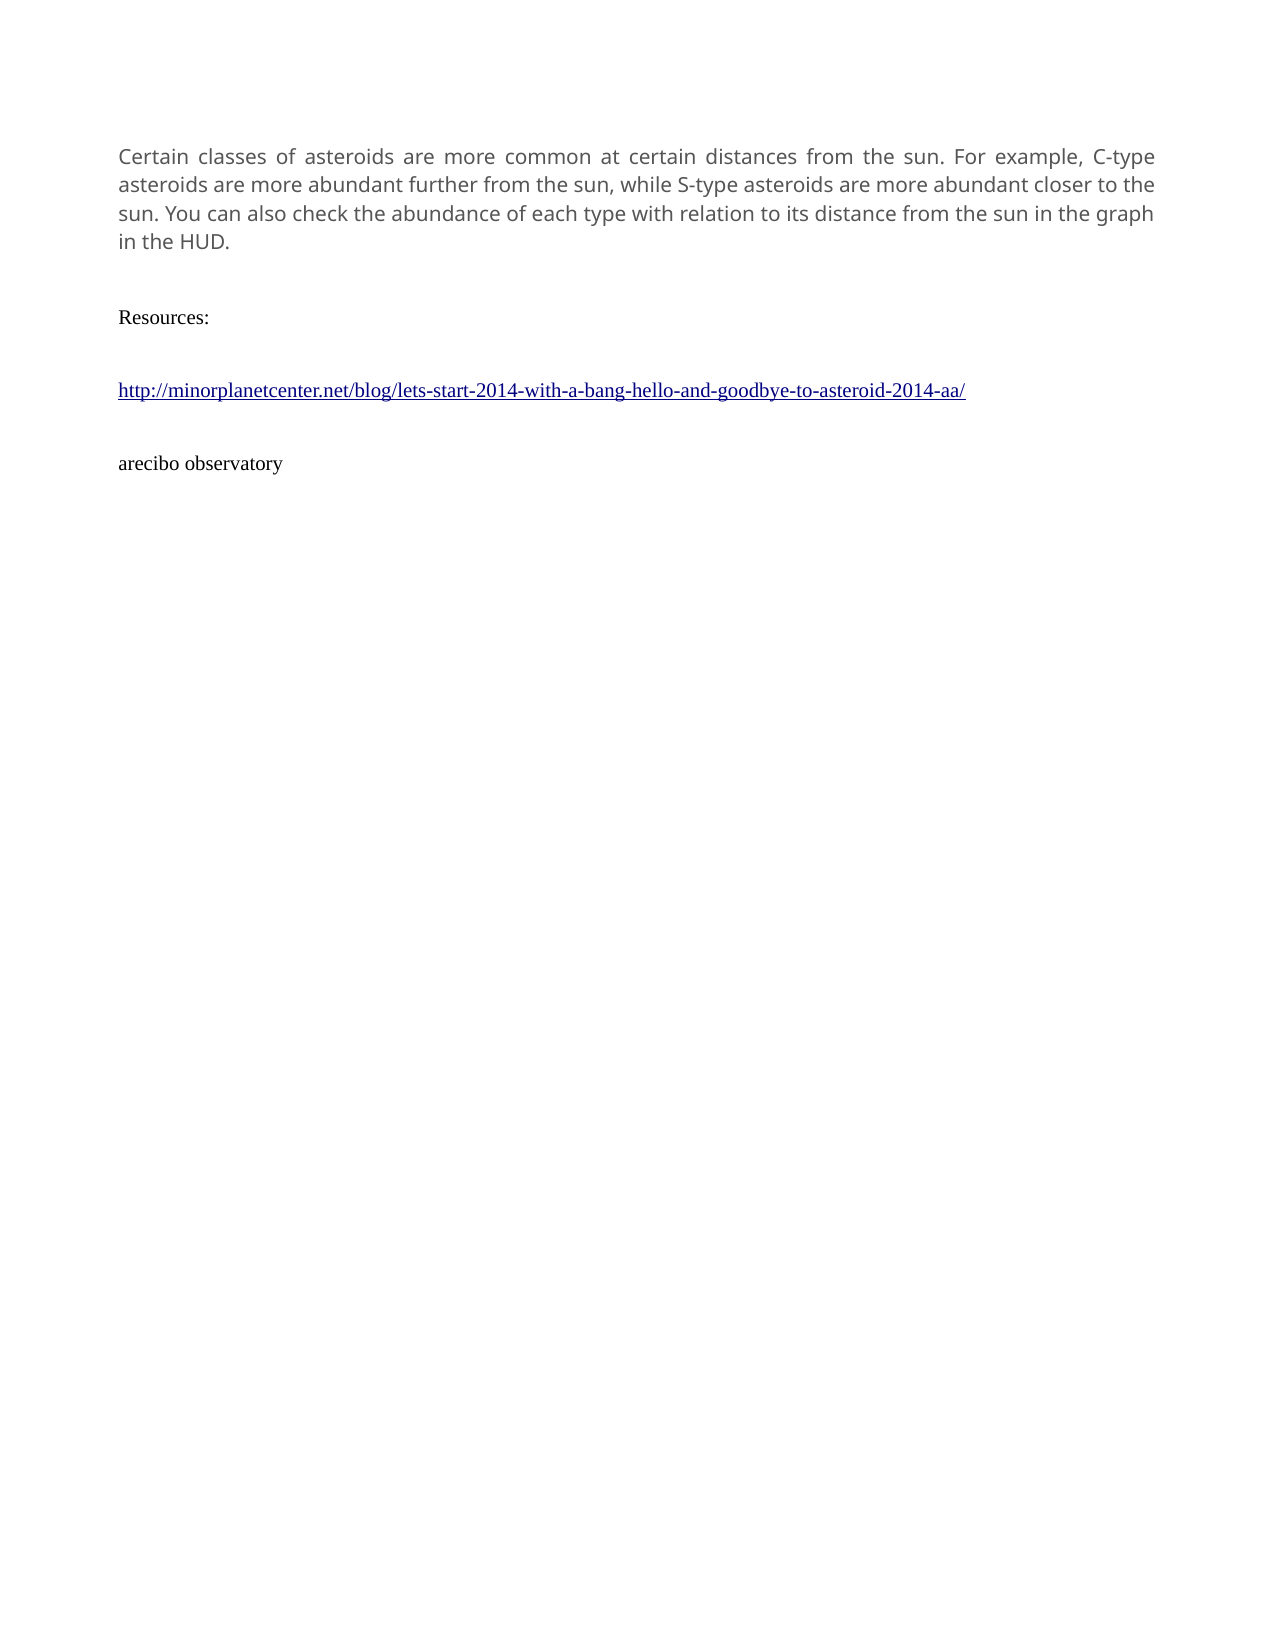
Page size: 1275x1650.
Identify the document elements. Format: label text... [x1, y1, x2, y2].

text http://minorplanetcenter.net/blog/lets-start-2014-with-a-bang-hello-and-goodbye-to-asteroid-2014-aa/ [118, 378, 1157, 402]
text arecibo observatory [118, 451, 1157, 475]
text Resources: [118, 305, 1157, 329]
text Certain classes of asteroids are more common at certain distances from the sun. For example, C-type asteroids are more abundant further from the sun, while S-type asteroids are more abundant closer to the sun. You can also check the abundance of each type with relation to its distance from the sun in the graph in the HUD. [118, 118, 1157, 256]
